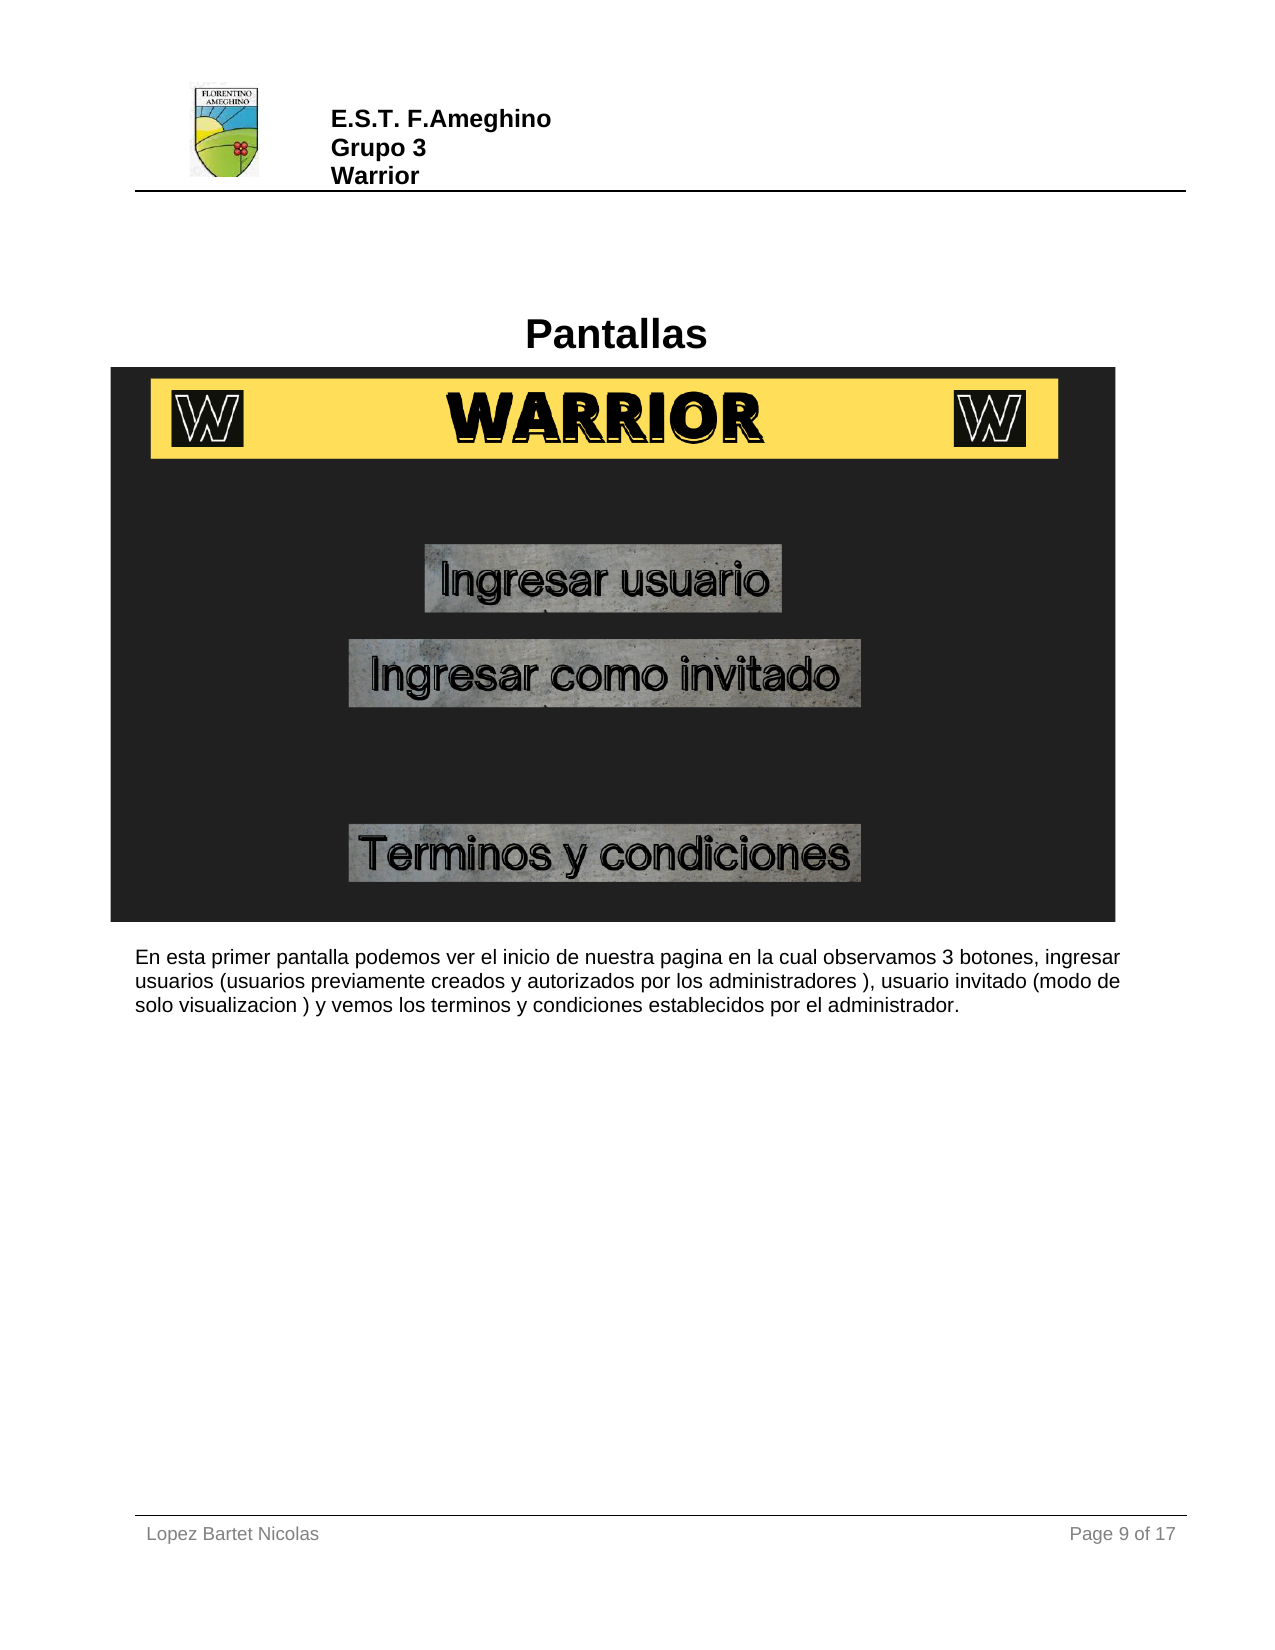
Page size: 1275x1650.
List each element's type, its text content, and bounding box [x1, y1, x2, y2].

subtitle Pantallas [135, 309, 1140, 357]
picture [189, 82, 260, 177]
text En esta primer pantalla podemos ver el inicio de nuestra pagina en la cual observamos 3 botones, ingresar usuarios (usuarios previamente creados y autorizados por los administradores ), usuario invitado (modo de solo visualizacion ) y vemos los terminos y condiciones establecidos por el administrador. [135, 945, 1140, 1017]
picture [110, 367, 1116, 922]
